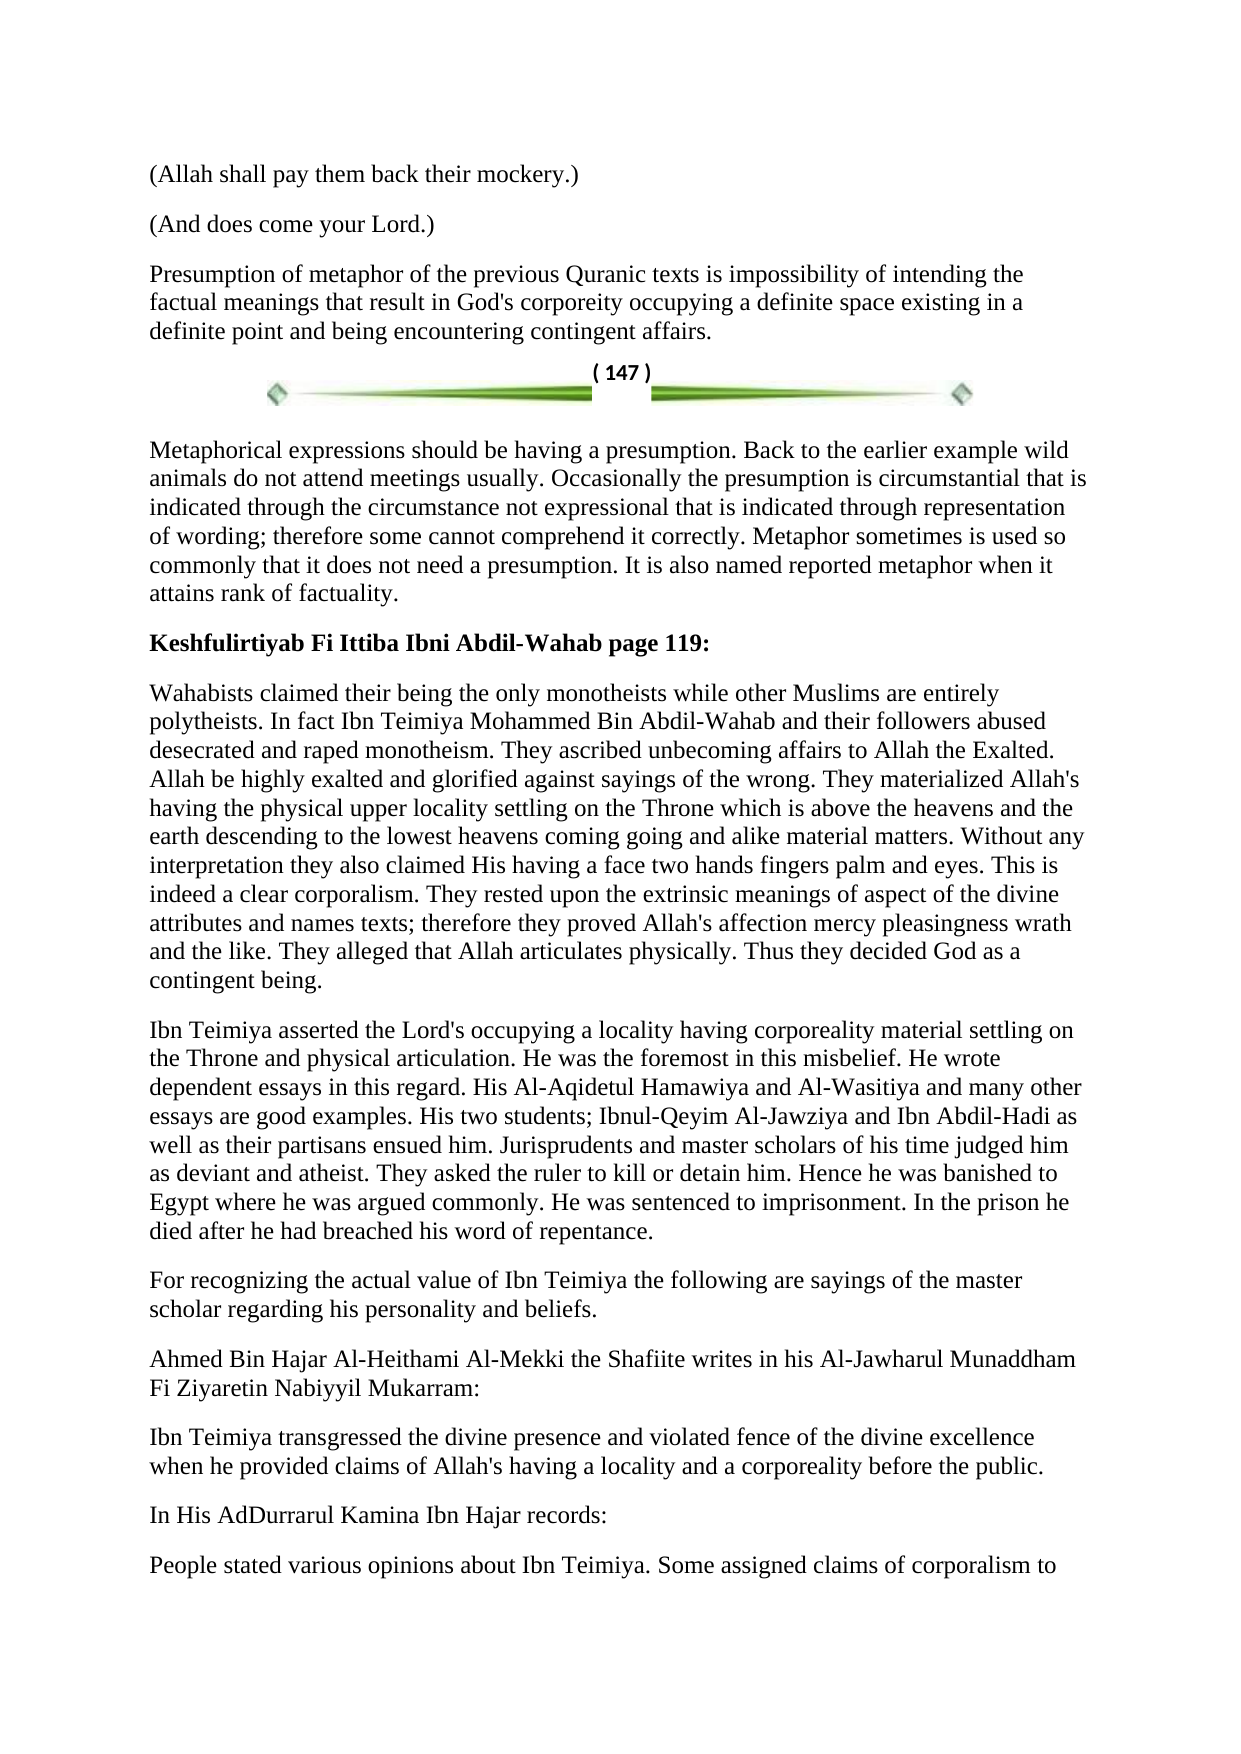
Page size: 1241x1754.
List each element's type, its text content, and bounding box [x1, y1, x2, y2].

table_header (Allah shall pay them back their mockery.) (And does come your Lord.) Presumption of metaphor of the previous Quranic texts is impossibility of intending the factual meanings that result in God's corporeity occupying a definite space existing in a definite point and being encountering contingent affairs. [148, 148, 1093, 357]
table_header ( 147 ) Metaphorical expressions should be having a presumption. Back to the earlier example wild animals do not attend meetings usually. Occasionally the presumption is circumstantial that is indicated through the circumstance not expressional that is indicated through representation of wording; therefore some cannot comprehend it correctly. Metaphor sometimes is used so commonly that it does not need a presumption. It is also named reported metaphor when it attains rank of factuality. Keshfulirtiyab Fi Ittiba Ibni Abdil-­Wahab page 119: Wahabists claimed their being the only monotheists while other Muslims are entirely polytheists. In fact Ibn Teimiya Mohammed Bin Abdil-­Wahab and their followers abused desecrated and raped monotheism. They ascribed unbecoming affairs to Allah the Exalted. Allah be highly exalted and glorified against sayings of the wrong. They materialized Allah's having the physical upper locality settling on the Throne which is above the heavens and the earth descending to the lowest heavens coming going and alike material matters. Without any interpretation they also claimed His having a face two hands fingers palm and eyes. This is indeed a clear corporalism. They rested upon the extrinsic meanings of aspect of the divine attributes and names texts; therefore they proved Allah's affection mercy pleasingness wrath and the like. They alleged that Allah articulates physically. Thus they decided God as a contingent being. Ibn Teimiya asserted the Lord's occupying a locality having corporeality material settling on the Throne and physical articulation. He was the foremost in this misbelief. He wrote dependent essays in this regard. His Al-­Aqidetul Hamawiya and Al-­Wasitiya and many other essays are good examples. His two students; Ibnul-­Qeyim Al-­Jawziya and Ibn Abdil-­Hadi as well as their partisans ensued him. Jurisprudents and master scholars of his time judged him as deviant and atheist. They asked the ruler to kill or detain him. Hence he was banished to Egypt where he was argued commonly. He was sentenced to imprisonment. In the prison he died after he had breached his word of repentance. For recognizing the actual value of Ibn Teimiya the following are sayings of the master scholar regarding his personality and beliefs. Ahmed Bin Hajar Al-­Heithami Al-­Mekki the Shafiite writes in his Al-­Jawharul Munaddham Fi Ziyaretin Nabiyyil Mukarram: Ibn Teimiya transgressed the divine presence and violated fence of the divine excellence when he provided claims of Allah's having a locality and a corporeality before the public. In His Ad­Durrarul Kamina Ibn Hajar records: People stated various opinions about Ibn Teimiya. Some assigned claims of corporalism to [148, 357, 1093, 1581]
